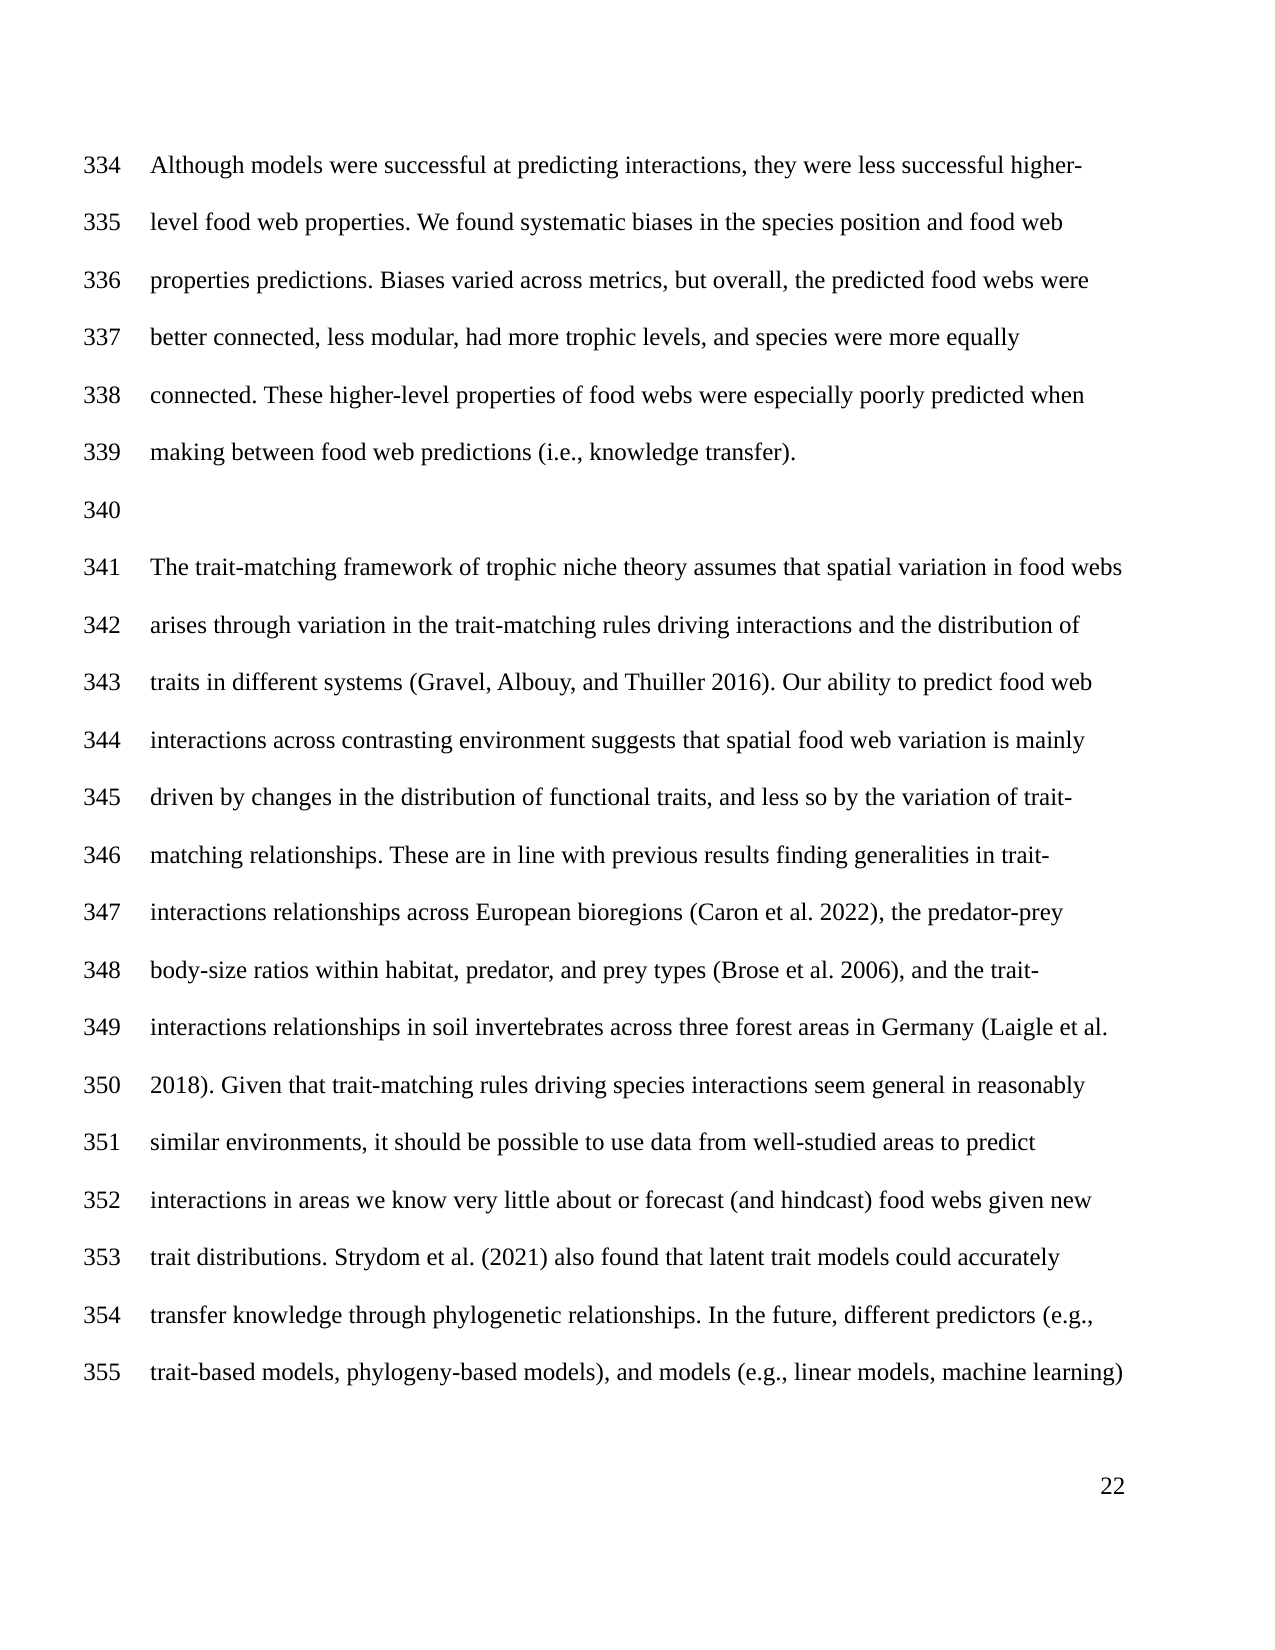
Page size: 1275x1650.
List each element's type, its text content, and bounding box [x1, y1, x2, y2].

text Although models were successful at predicting interactions, they were less successful higher-level food web properties. We found systematic biases in the species position and food web properties predictions. Biases varied across metrics, but overall, the predicted food webs were better connected, less modular, had more trophic levels, and species were more equally connected. These higher-level properties of food webs were especially poorly predicted when making between food web predictions (i.e., knowledge transfer). [150, 150, 1125, 466]
text The trait-matching framework of trophic niche theory assumes that spatial variation in food webs arises through variation in the trait-matching rules driving interactions and the distribution of traits in different systems (Gravel, Albouy, and Thuiller 2016). Our ability to predict food web interactions across contrasting environment suggests that spatial food web variation is mainly driven by changes in the distribution of functional traits, and less so by the variation of trait-matching relationships. These are in line with previous results finding generalities in trait-interactions relationships across European bioregions (Caron et al. 2022), the predator-prey body-size ratios within habitat, predator, and prey types (Brose et al. 2006), and the trait-interactions relationships in soil invertebrates across three forest areas in Germany (Laigle et al. 2018). Given that trait-matching rules driving species interactions seem general in reasonably similar environments, it should be possible to use data from well-studied areas to predict interactions in areas we know very little about or forecast (and hindcast) food webs given new trait distributions. Strydom et al. (2021) also found that latent trait models could accurately transfer knowledge through phylogenetic relationships. In the future, different predictors (e.g., trait-based models, phylogeny-based models), and models (e.g., linear models, machine learning) [150, 552, 1125, 1386]
